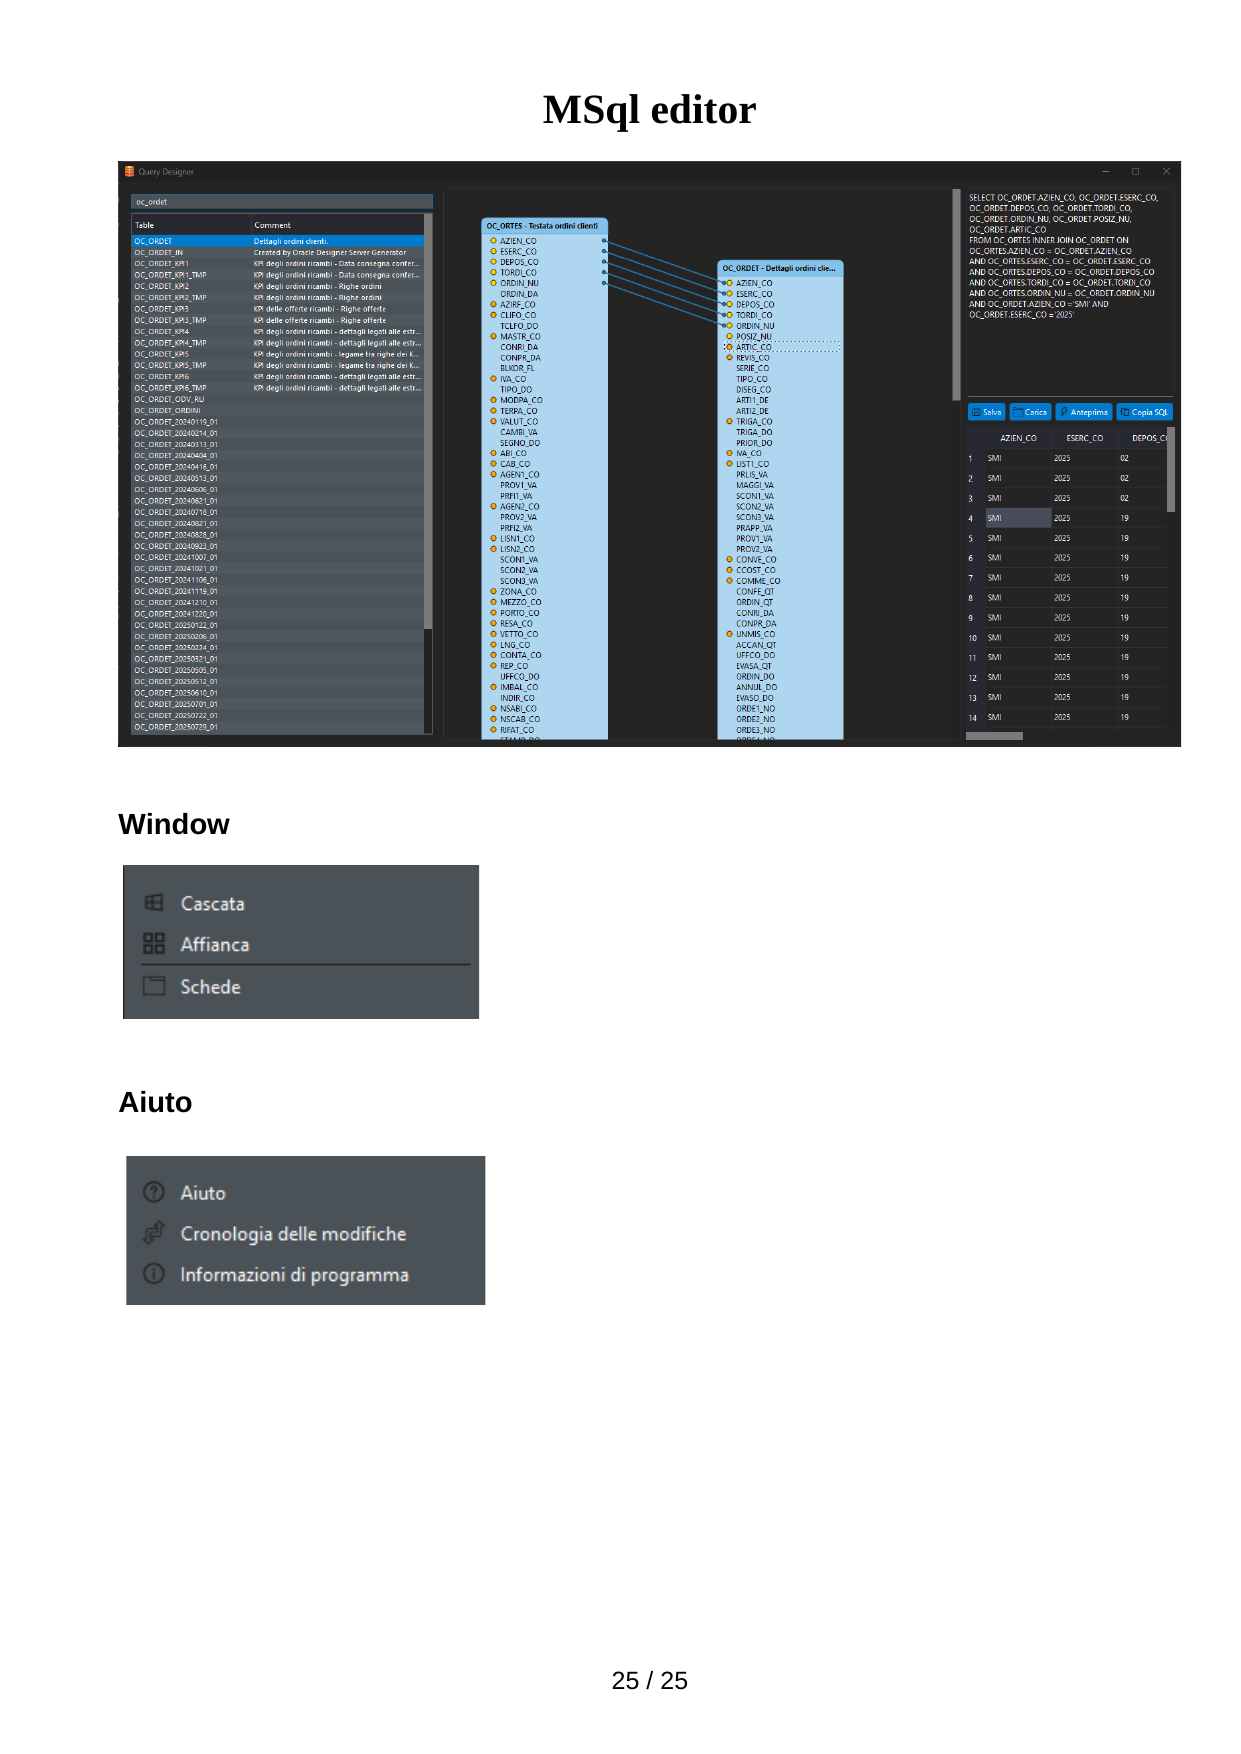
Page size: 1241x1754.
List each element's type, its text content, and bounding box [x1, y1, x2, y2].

subtitle Aiuto [118, 1085, 1181, 1119]
subtitle Window [118, 807, 1181, 841]
picture [123, 865, 480, 1019]
picture [126, 1156, 486, 1305]
picture [118, 161, 1182, 747]
